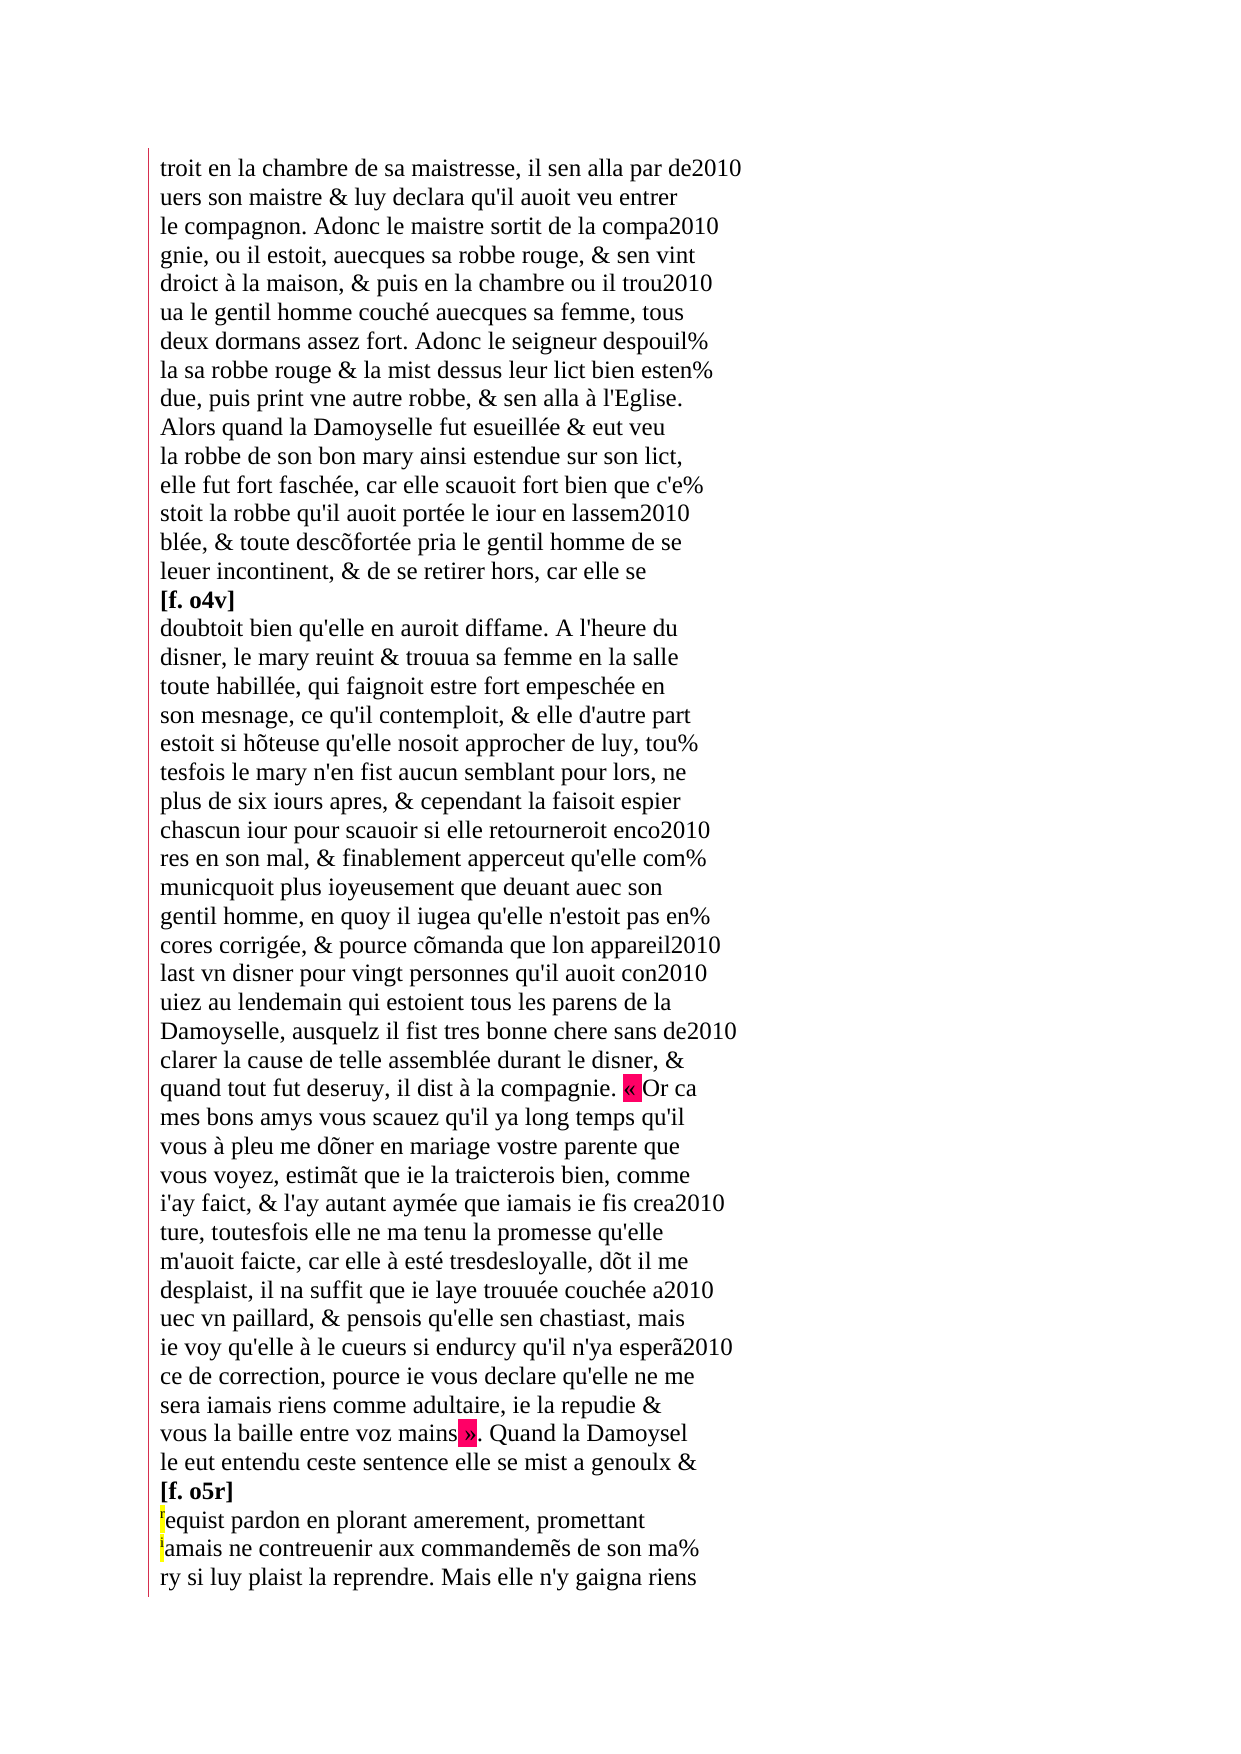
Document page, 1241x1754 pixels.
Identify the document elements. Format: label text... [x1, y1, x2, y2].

text troit en la chambre de sa maistresse, il sen alla par de2010 uers son maistre & luy declara qu'il auoit veu entrer le compagnon. Adonc le maistre sortit de la compa2010 gnie, ou il estoit, auecques sa robbe rouge, & sen vint droict à la maison, & puis en la chambre ou il trou2010 ua le gentil homme couché auecques sa femme, tous deux dormans assez fort. Adonc le seigneur despouil% la sa robbe rouge & la mist dessus leur lict bien esten% due, puis print vne autre robbe, & sen alla à l'Eglise. Alors quand la Damoyselle fut esueillée & eut veu la robbe de son bon mary ainsi estendue sur son lict, elle fut fort faschée, car elle scauoit fort bien que c'e% stoit la robbe qu'il auoit portée le iour en lassem2010 blée, & toute descõfortée pria le gentil homme de se leuer incontinent, & de se retirer hors, car elle se [f. o4v] doubtoit bien qu'elle en auroit diffame. A l'heure du disner, le mary reuint & trouua sa femme en la salle toute habillée, qui faignoit estre fort empeschée en son mesnage, ce qu'il contemploit, & elle d'autre part estoit si hõteuse qu'elle nosoit approcher de luy, tou% tesfois le mary n'en fist aucun semblant pour lors, ne plus de six iours apres, & cependant la faisoit espier chascun iour pour scauoir si elle retourneroit enco2010 res en son mal, & finablement apperceut qu'elle com% municquoit plus ioyeusement que deuant auec son gentil homme, en quoy il iugea qu'elle n'estoit pas en% cores corrigée, & pource cõmanda que lon appareil2010 last vn disner pour vingt personnes qu'il auoit con2010 uiez au lendemain qui estoient tous les parens de la Damoyselle, ausquelz il fist tres bonne chere sans de2010 clarer la cause de telle assemblée durant le disner, & quand tout fut deseruy, il dist à la compagnie. « Or ca mes bons amys vous scauez qu'il ya long temps qu'il vous à pleu me dõner en mariage vostre parente que vous voyez, estimãt que ie la traicterois bien, comme i'ay faict, & l'ay autant aymée que iamais ie fis crea2010 ture, toutesfois elle ne ma tenu la promesse qu'elle m'auoit faicte, car elle à esté tresdesloyalle, dõt il me desplaist, il na suffit que ie laye trouuée couchée a2010 uec vn paillard, & pensois qu'elle sen chastiast, mais ie voy qu'elle à le cueurs si endurcy qu'il n'ya esperã2010 ce de correction, pource ie vous declare qu'elle ne me sera iamais riens comme adultaire, ie la repudie & vous la baille entre voz mains ». Quand la Damoysel le eut entendu ceste sentence elle se mist a genoulx & [f. o5r] requist pardon en plorant amerement, promettant iamais ne contreuenir aux commandemẽs de son ma% ry si luy plaist la reprendre. Mais elle n'y gaigna riens [149, 148, 1093, 1597]
